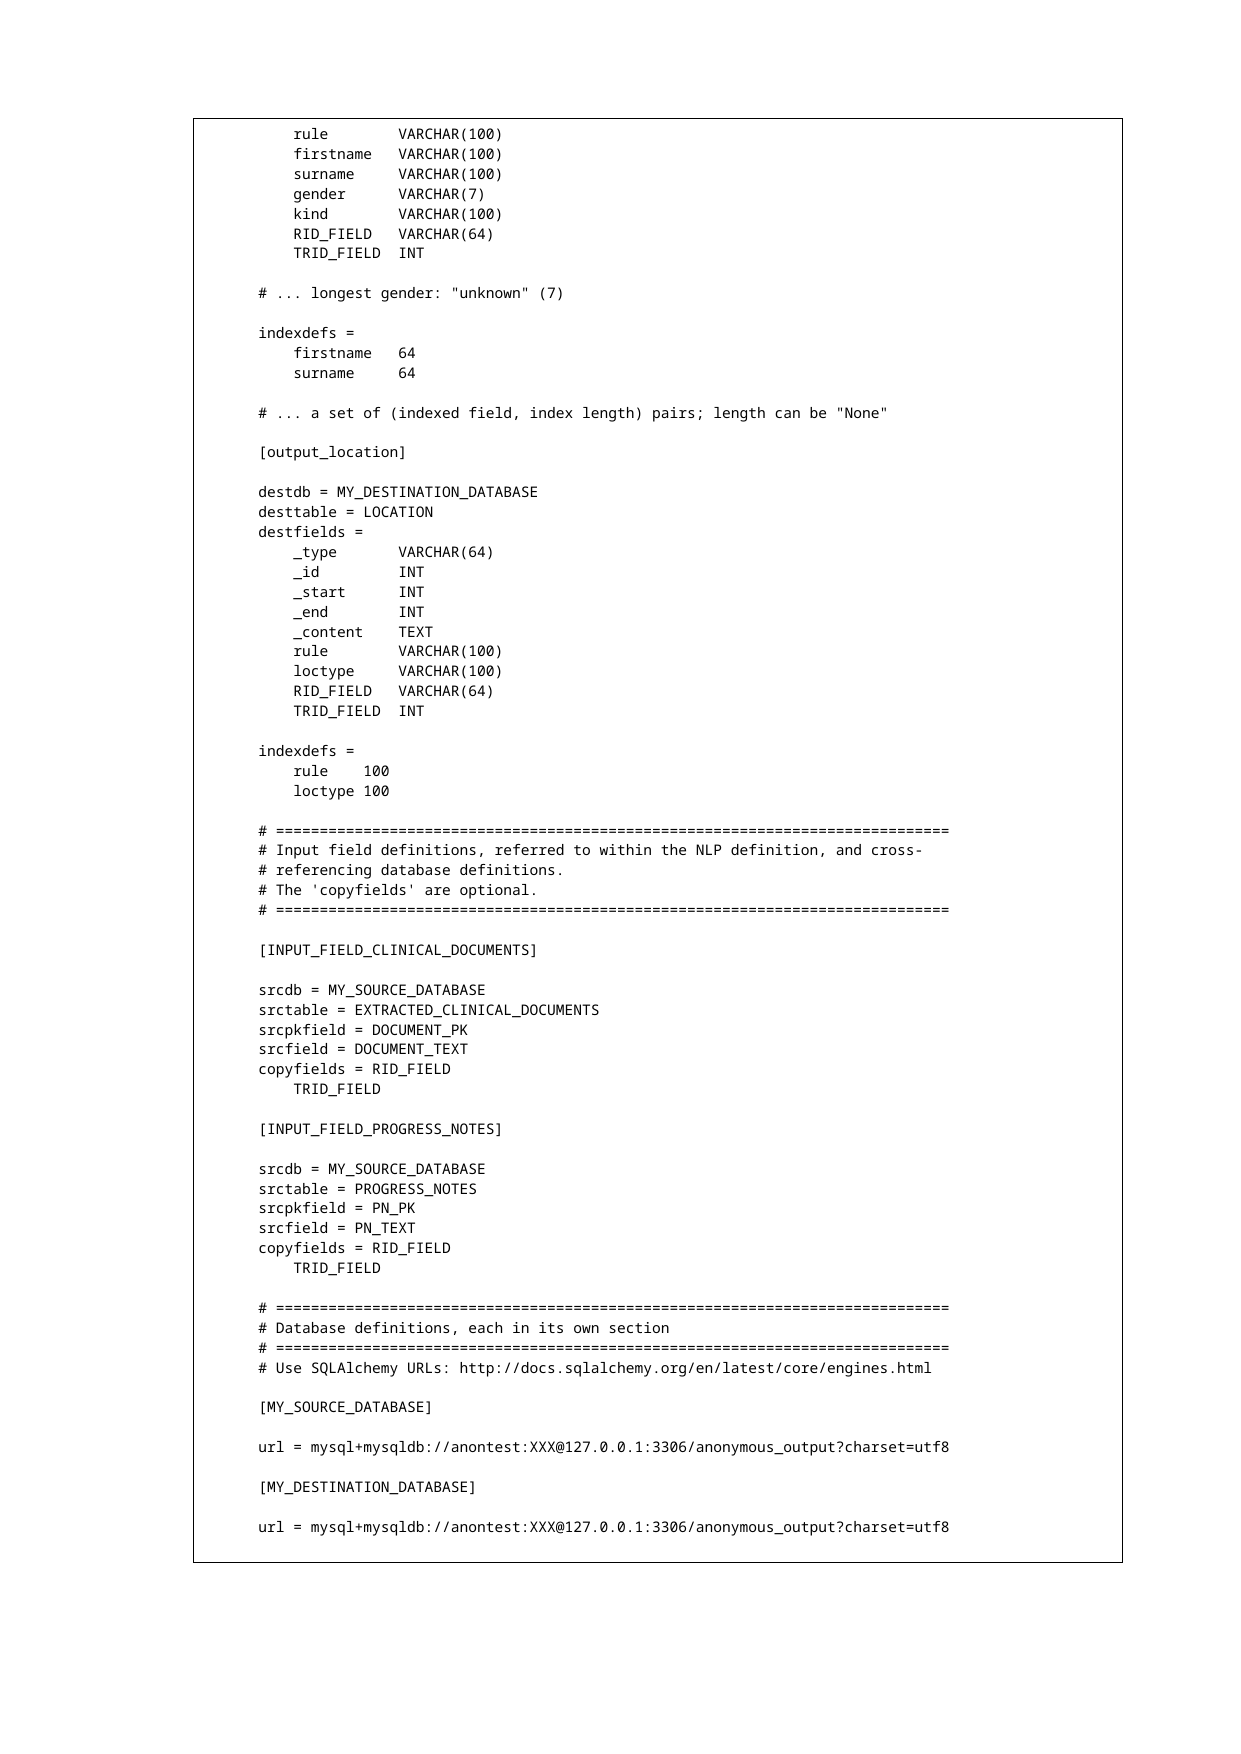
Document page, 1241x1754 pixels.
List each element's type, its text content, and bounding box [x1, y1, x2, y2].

table_header rule VARCHAR(100) firstname VARCHAR(100) surname VARCHAR(100) gender VARCHAR(7) kind VARCHAR(100) RID_FIELD VARCHAR(64) TRID_FIELD INT # ... longest gender: "unknown" (7) indexdefs = firstname 64 surname 64 # ... a set of (indexed field, index length) pairs; length can be "None" [output_location] destdb = MY_DESTINATION_DATABASE desttable = LOCATION destfields = _type VARCHAR(64) _id INT _start INT _end INT _content TEXT rule VARCHAR(100) loctype VARCHAR(100) RID_FIELD VARCHAR(64) TRID_FIELD INT indexdefs = rule 100 loctype 100 # ============================================================================= # Input field definitions, referred to within the NLP definition, and cross- # referencing database definitions. # The 'copyfields' are optional. # ============================================================================= [INPUT_FIELD_CLINICAL_DOCUMENTS] srcdb = MY_SOURCE_DATABASE srctable = EXTRACTED_CLINICAL_DOCUMENTS srcpkfield = DOCUMENT_PK srcfield = DOCUMENT_TEXT copyfields = RID_FIELD TRID_FIELD [INPUT_FIELD_PROGRESS_NOTES] srcdb = MY_SOURCE_DATABASE srctable = PROGRESS_NOTES srcpkfield = PN_PK srcfield = PN_TEXT copyfields = RID_FIELD TRID_FIELD # ============================================================================= # Database definitions, each in its own section # ============================================================================= # Use SQLAlchemy URLs: http://docs.sqlalchemy.org/en/latest/core/engines.html [MY_SOURCE_DATABASE] url = mysql+mysqldb://anontest:XXX@127.0.0.1:3306/anonymous_output?charset=utf8 [MY_DESTINATION_DATABASE] url = mysql+mysqldb://anontest:XXX@127.0.0.1:3306/anonymous_output?charset=utf8 [194, 119, 1122, 1562]
